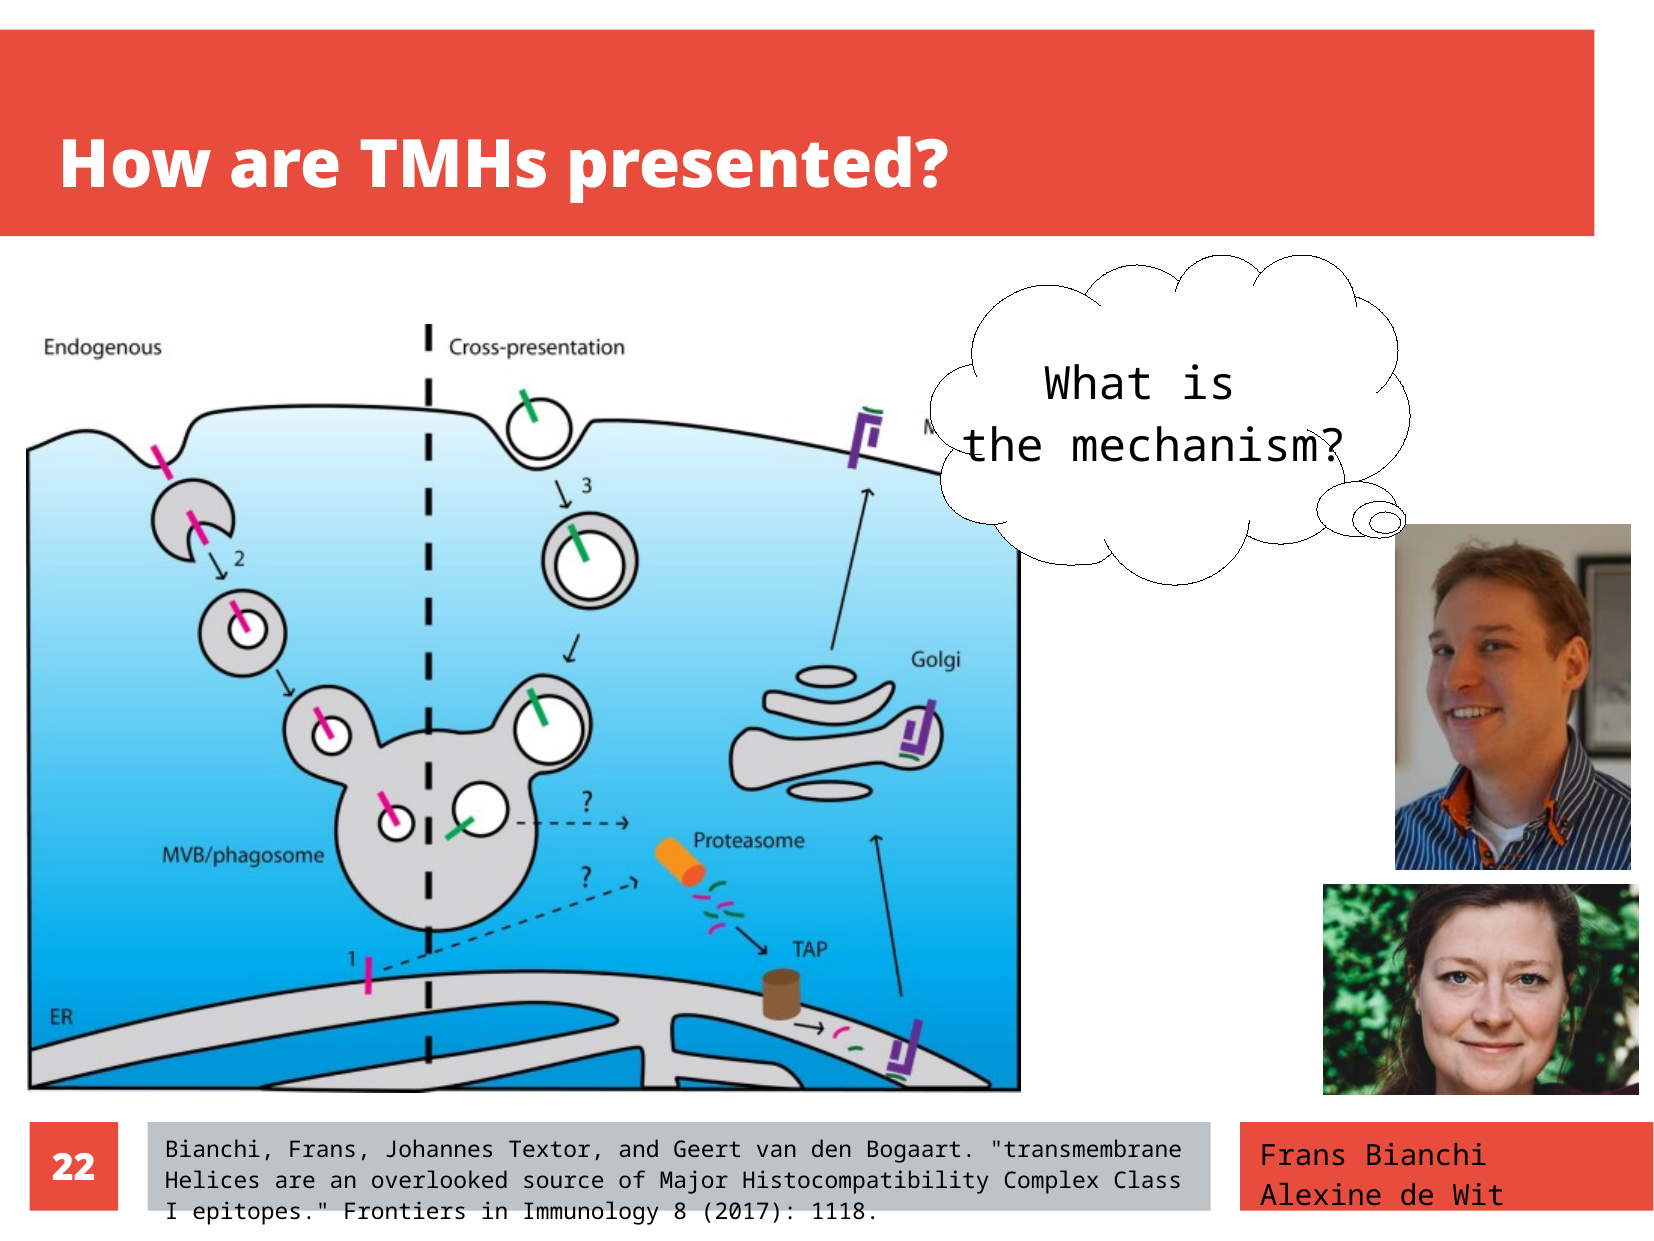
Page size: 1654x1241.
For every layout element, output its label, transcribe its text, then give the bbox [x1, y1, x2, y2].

picture [1323, 884, 1639, 1096]
text_box Frans Bianchi Alexine de Wit [1245, 1127, 1636, 1201]
text_box Bianchi, Frans, Johannes Textor, and Geert van den Bogaart. "transmembrane Helices are an overlooked source of Major Histocompatibility Complex Class I epitopes." Frontiers in Immunology 8 (2017): 1118. [150, 1125, 1201, 1210]
title How are TMHs presented? [59, 59, 1595, 207]
picture [1395, 524, 1631, 871]
picture [26, 324, 1021, 1093]
text_box What is the mechanism? [930, 255, 1411, 586]
